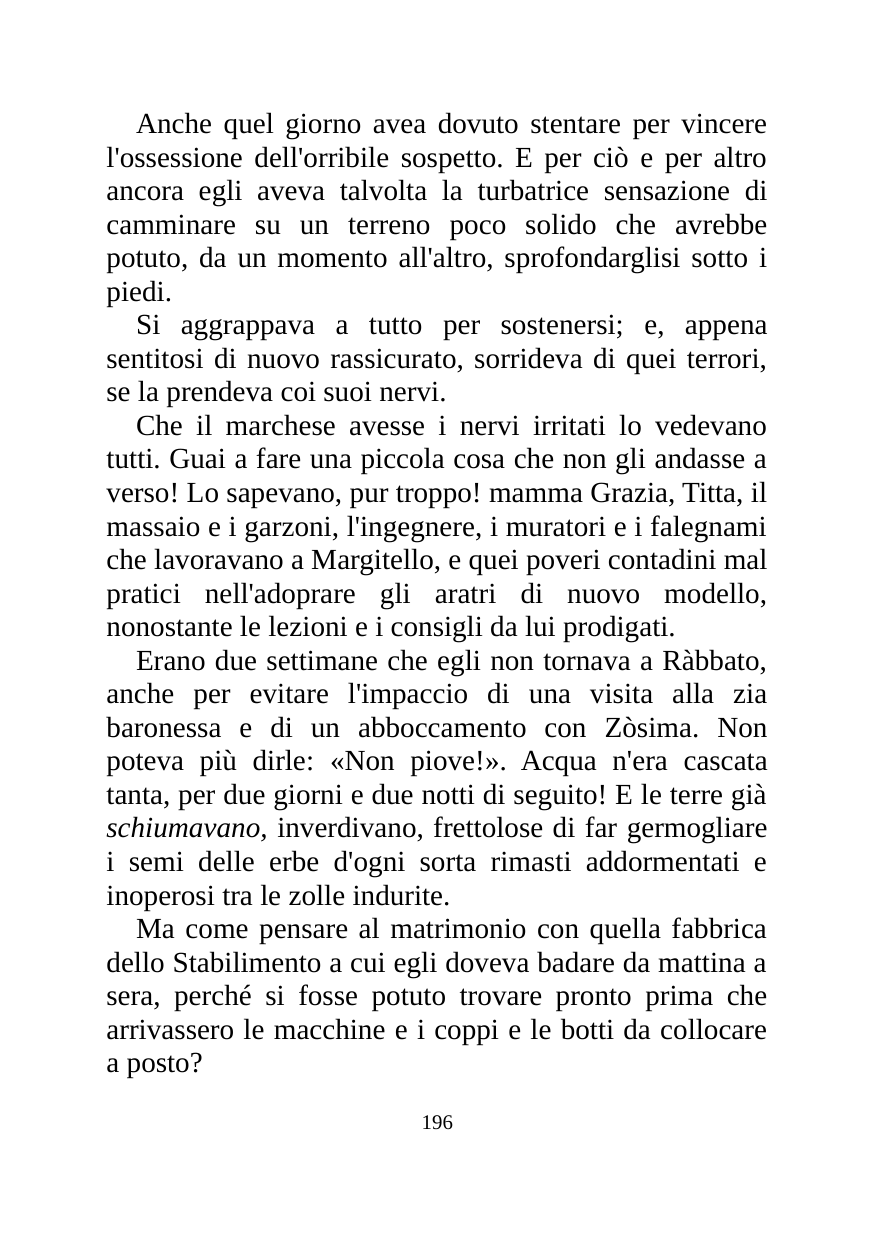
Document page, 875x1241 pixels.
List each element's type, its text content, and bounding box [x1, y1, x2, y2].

text Erano due settimane che egli non tornava a Ràbbato, anche per evitare l'impaccio di una visita alla zia baronessa e di un abboccamento con Zòsima. Non poteva più dirle: «Non piove!». Acqua n'era cascata tanta, per due giorni e due notti di seguito! E le terre già schiumavano, inverdivano, frettolose di far germogliare i semi delle erbe d'ogni sorta rimasti addormentati e inoperosi tra le zolle indurite. [106, 643, 768, 911]
text Si aggrappava a tutto per sostenersi; e, appena sentitosi di nuovo rassicurato, sorrideva di quei terrori, se la prendeva coi suoi nervi. [106, 307, 768, 408]
text Anche quel giorno avea dovuto stentare per vincere l'ossessione dell'orribile sospetto. E per ciò e per altro ancora egli aveva talvolta la turbatrice sensazione di camminare su un terreno poco solido che avrebbe potuto, da un momento all'altro, sprofondarglisi sotto i piedi. [106, 106, 768, 307]
text Ma come pensare al matrimonio con quella fabbrica dello Stabilimento a cui egli doveva badare da mattina a sera, perché si fosse potuto trovare pronto prima che arrivassero le macchine e i coppi e le botti da collocare a posto? [106, 911, 768, 1079]
text Che il marchese avesse i nervi irritati lo vedevano tutti. Guai a fare una piccola cosa che non gli andasse a verso! Lo sapevano, pur troppo! mamma Grazia, Titta, il massaio e i garzoni, l'ingegnere, i muratori e i falegnami che lavoravano a Margitello, e quei poveri contadini mal pratici nell'adoprare gli aratri di nuovo modello, nonostante le lezioni e i consigli da lui prodigati. [106, 408, 768, 643]
